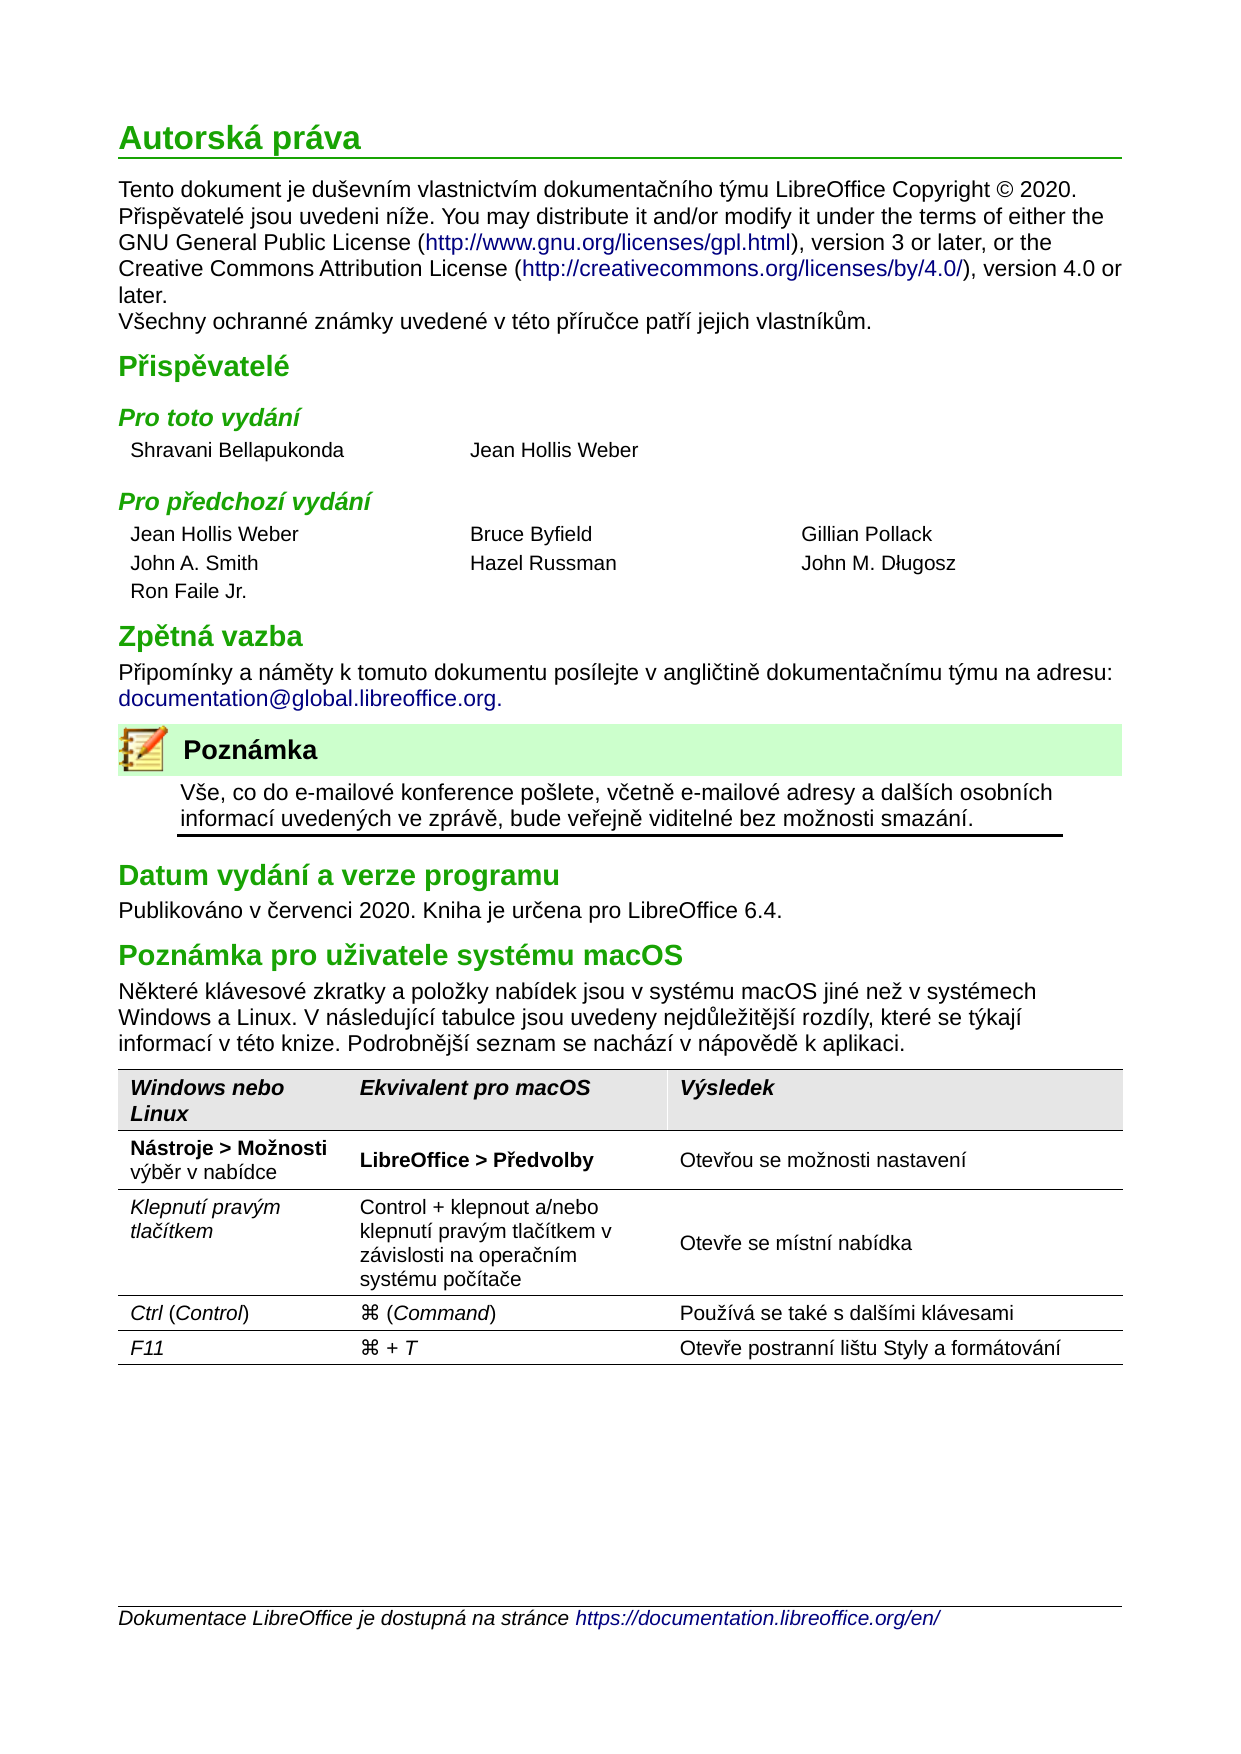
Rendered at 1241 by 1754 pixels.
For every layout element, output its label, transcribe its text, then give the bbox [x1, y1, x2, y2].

table_header Ekvivalent pro macOS [348, 1070, 667, 1130]
table_cell John A. Smith [118, 550, 458, 579]
table_header Bruce Byfield [458, 522, 789, 550]
table_cell Ron Faile Jr. [118, 579, 458, 607]
table_cell [789, 579, 1122, 607]
subtitle Přispěvatelé [118, 349, 1122, 383]
table_cell Používá se také s dalšími klávesami [668, 1296, 1123, 1329]
table_cell Klepnutí pravým tlačítkem [118, 1190, 348, 1295]
text Některé klávesové zkratky a položky nabídek jsou v systému macOS jiné než v systémech Windows a Linux. V následující tabulce jsou uvedeny nejdůležitější rozdíly, které se týkají informací v této knize. Podrobnější seznam se nachází v nápovědě k aplikaci. [118, 978, 1122, 1057]
table_cell Hazel Russman [458, 550, 789, 579]
subtitle Pro předchozí vydání [118, 487, 1122, 516]
text Připomínky a náměty k tomuto dokumentu posílejte v angličtině dokumentačnímu týmu na adresu: documentation@global.libreoffice.org. [118, 658, 1122, 711]
table_header Shravani Bellapukonda [118, 438, 458, 467]
table_cell ⌘ + T [348, 1331, 667, 1364]
table_header Výsledek [668, 1070, 1123, 1130]
table_cell ⌘ (Command) [348, 1296, 667, 1329]
table_cell [458, 579, 789, 607]
text Publikováno v červenci 2020. Kniha je určena pro LibreOffice 6.4. [118, 897, 1122, 923]
table_cell John M. Długosz [789, 550, 1122, 579]
table_header Jean Hollis Weber [458, 438, 789, 467]
picture [119, 724, 170, 775]
table_cell Nástroje > Možnosti výběr v nabídce [118, 1131, 348, 1189]
subtitle Zpětná vazba [118, 619, 1122, 652]
subtitle Pro toto vydání [118, 403, 1122, 432]
subtitle Autorská práva [118, 118, 1122, 157]
table_header Windows nebo Linux [118, 1070, 348, 1130]
table_cell Control + klepnout a/nebo klepnutí pravým tlačítkem v závislosti na operačním systému počítače [348, 1190, 667, 1295]
text Vše, co do e-mailové konference pošlete, včetně e-mailové adresy a dalších osobních informací uvedených ve zprávě, bude veřejně viditelné bez možnosti smazání. [177, 776, 1063, 834]
table_header Gillian Pollack [789, 522, 1122, 550]
table_cell LibreOffice > Předvolby [348, 1131, 667, 1189]
table_cell F11 [118, 1331, 348, 1364]
subtitle Poznámka pro uživatele systému macOS [118, 938, 1122, 972]
table_cell Otevře postranní lištu Styly a formátování [668, 1331, 1123, 1364]
table_cell Otevřou se možnosti nastavení [668, 1131, 1123, 1189]
subtitle Poznámka [118, 724, 1122, 776]
text Tento dokument je duševním vlastnictvím dokumentačního týmu LibreOffice Copyright © 2020. Přispěvatelé jsou uvedeni níže. You may distribute it and/or modify it under the terms of either the GNU General Public License (http://www.gnu.org/licenses/gpl.html), version 3 or later, or the Creative Commons Attribution License (http://creativecommons.org/licenses/by/4.0/), version 4.0 or later. Všechny ochranné známky uvedené v této příručce patří jejich vlastníkům. [118, 176, 1122, 334]
subtitle Datum vydání a verze programu [118, 858, 1122, 891]
table_cell Ctrl (Control) [118, 1296, 348, 1329]
table_header [789, 438, 1122, 467]
table_header Jean Hollis Weber [118, 522, 458, 550]
table_cell Otevře se místní nabídka [668, 1190, 1123, 1295]
